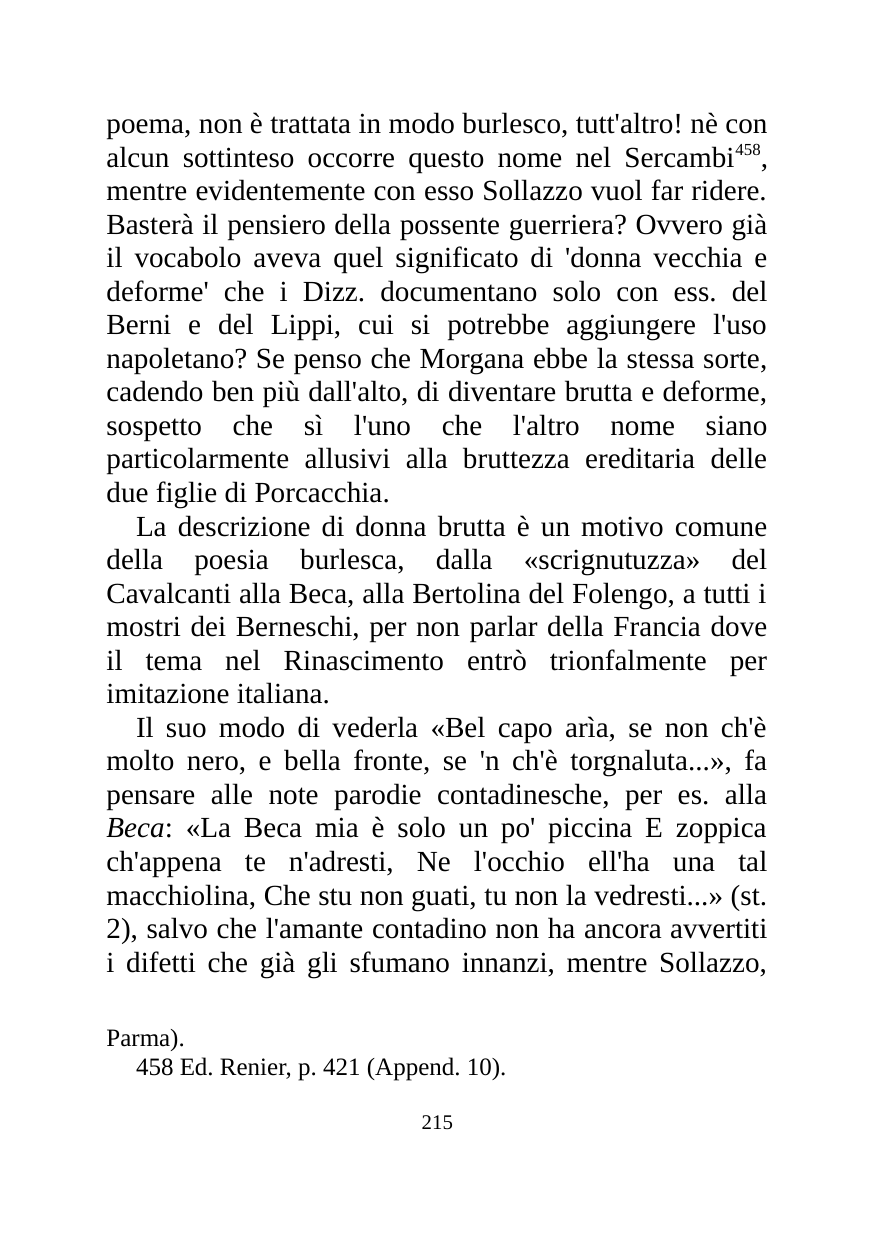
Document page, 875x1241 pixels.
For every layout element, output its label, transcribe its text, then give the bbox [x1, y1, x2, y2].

text Il suo modo di vederla «Bel capo arìa, se non ch'è molto nero, e bella fronte, se 'n ch'è torgnaluta...», fa pensare alle note parodie contadinesche, per es. alla Beca: «La Beca mia è solo un po' piccina E zoppica ch'appena te n'adresti, Ne l'occhio ell'ha una tal macchiolina, Che stu non guati, tu non la vedresti...» (st. 2), salvo che l'amante contadino non ha ancora avvertiti i difetti che già gli sfumano innanzi, mentre Sollazzo, [106, 710, 768, 978]
text Ed. Renier, p. 421 (Append. 10). [106, 1052, 768, 1080]
text poema, non è trattata in modo burlesco, tutt'altro! nè con alcun sottinteso occorre questo nome nel Sercambi, mentre evidentemente con esso Sollazzo vuol far ridere. Basterà il pensiero della possente guerriera? Ovvero già il vocabolo aveva quel significato di 'donna vecchia e deforme' che i Dizz. documentano solo con ess. del Berni e del Lippi, cui si potrebbe aggiungere l'uso napoletano? Se penso che Morgana ebbe la stessa sorte, cadendo ben più dall'alto, di diventare brutta e deforme, sospetto che sì l'uno che l'altro nome siano particolarmente allusivi alla bruttezza ereditaria delle due figlie di Porcacchia. [106, 106, 768, 509]
text Parma). [106, 1023, 768, 1052]
text La descrizione di donna brutta è un motivo comune della poesia burlesca, dalla «scrignutuzza» del Cavalcanti alla Beca, alla Bertolina del Folengo, a tutti i mostri dei Berneschi, per non parlar della Francia dove il tema nel Rinascimento entrò trionfalmente per imitazione italiana. [106, 509, 768, 710]
